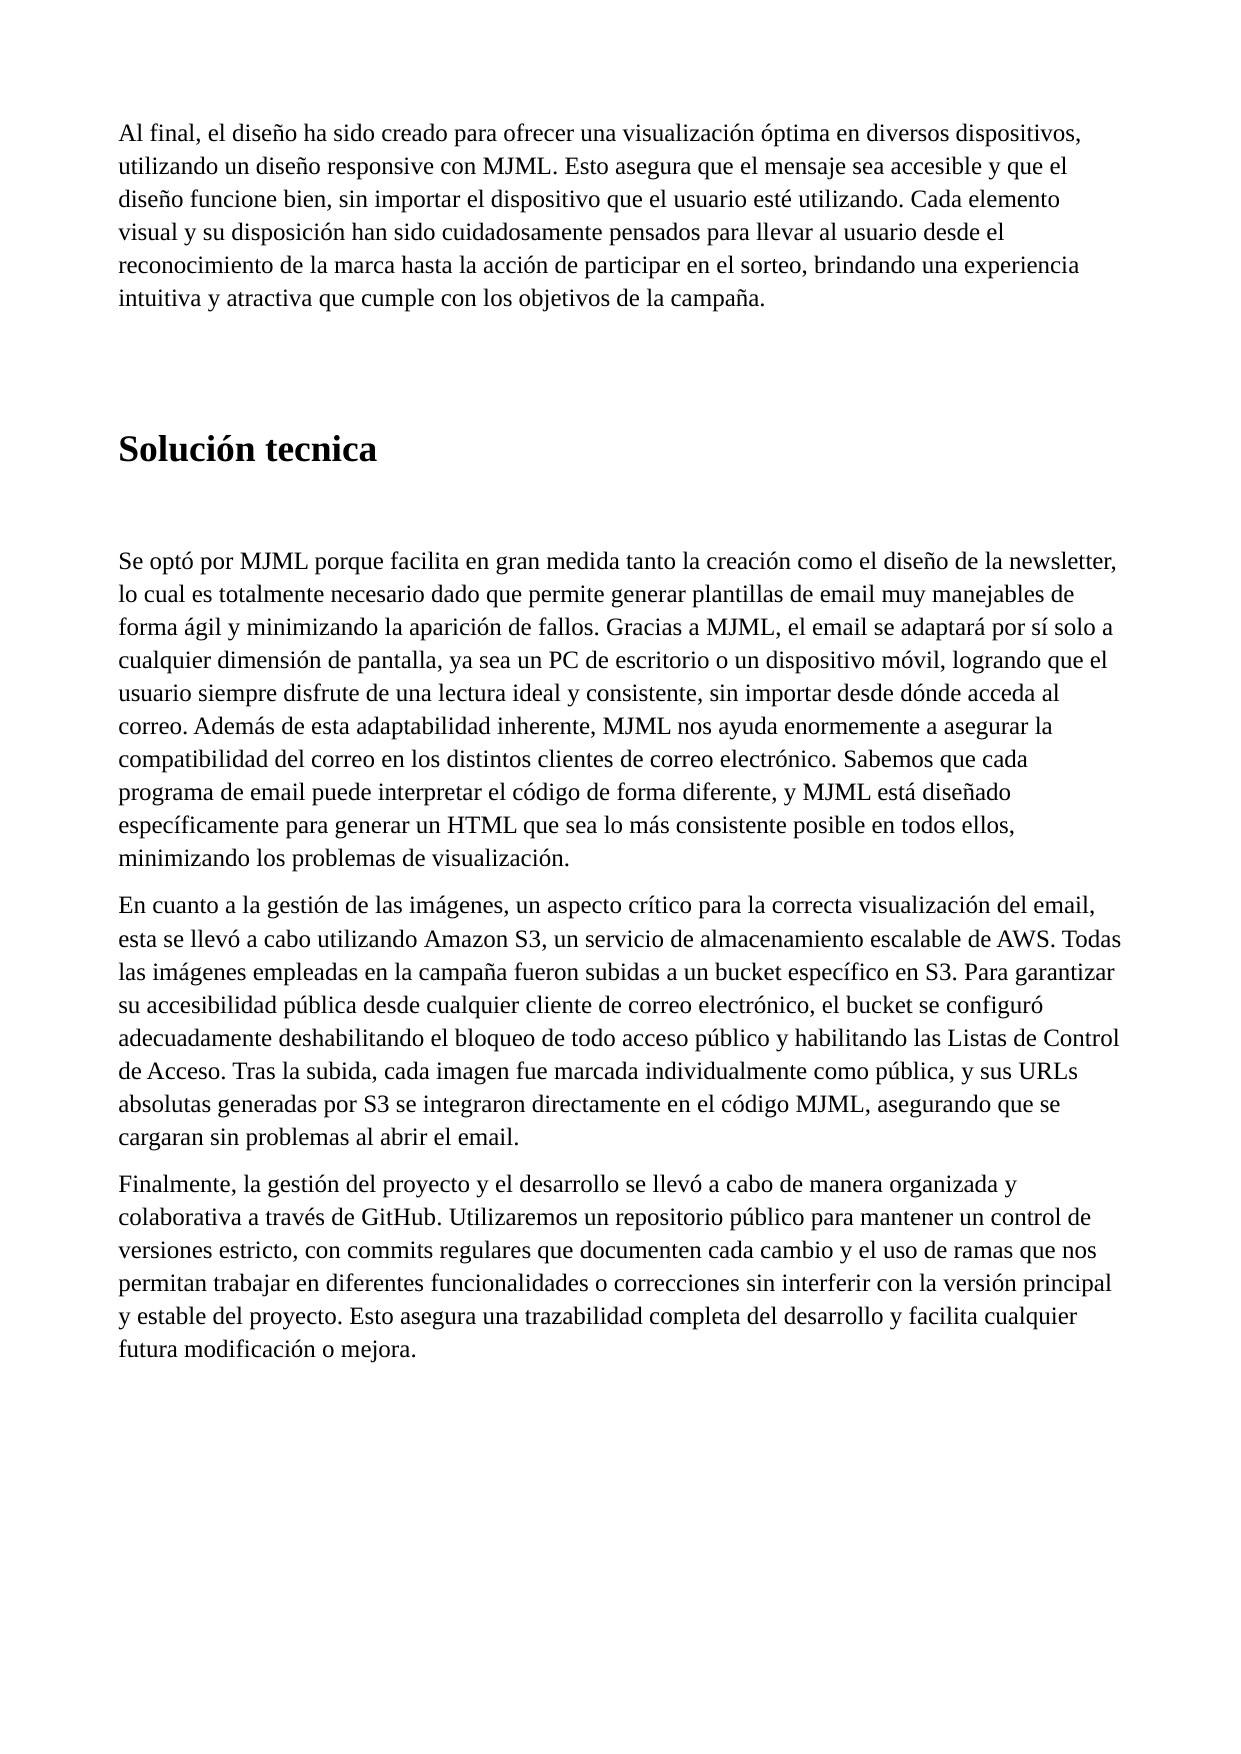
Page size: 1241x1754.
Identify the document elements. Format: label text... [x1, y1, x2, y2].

text En cuanto a la gestión de las imágenes, un aspecto crítico para la correcta visualización del email, esta se llevó a cabo utilizando Amazon S3, un servicio de almacenamiento escalable de AWS. Todas las imágenes empleadas en la campaña fueron subidas a un bucket específico en S3. Para garantizar su accesibilidad pública desde cualquier cliente de correo electrónico, el bucket se configuró adecuadamente deshabilitando el bloqueo de todo acceso público y habilitando las Listas de Control de Acceso. Tras la subida, cada imagen fue marcada individualmente como pública, y sus URLs absolutas generadas por S3 se integraron directamente en el código MJML, asegurando que se cargaran sin problemas al abrir el email. [118, 891, 1122, 1151]
text Finalmente, la gestión del proyecto y el desarrollo se llevó a cabo de manera organizada y colaborativa a través de GitHub. Utilizaremos un repositorio público para mantener un control de versiones estricto, con commits regulares que documenten cada cambio y el uso de ramas que nos permitan trabajar en diferentes funcionalidades o correcciones sin interferir con la versión principal y estable del proyecto. Esto asegura una trazabilidad completa del desarrollo y facilita cualquier futura modificación o mejora. [118, 1169, 1122, 1363]
text Solución tecnica [118, 426, 1122, 469]
text Al final, el diseño ha sido creado para ofrecer una visualización óptima en diversos dispositivos, utilizando un diseño responsive con MJML. Esto asegura que el mensaje sea accesible y que el diseño funcione bien, sin importar el dispositivo que el usuario esté utilizando. Cada elemento visual y su disposición han sido cuidadosamente pensados para llevar al usuario desde el reconocimiento de la marca hasta la acción de participar en el sorteo, brindando una experiencia intuitiva y atractiva que cumple con los objetivos de la campaña. [118, 118, 1122, 312]
text Se optó por MJML porque facilita en gran medida tanto la creación como el diseño de la newsletter, lo cual es totalmente necesario dado que permite generar plantillas de email muy manejables de forma ágil y minimizando la aparición de fallos. Gracias a MJML, el email se adaptará por sí solo a cualquier dimensión de pantalla, ya sea un PC de escritorio o un dispositivo móvil, logrando que el usuario siempre disfrute de una lectura ideal y consistente, sin importar desde dónde acceda al correo. Además de esta adaptabilidad inherente, MJML nos ayuda enormemente a asegurar la compatibilidad del correo en los distintos clientes de correo electrónico. Sabemos que cada programa de email puede interpretar el código de forma diferente, y MJML está diseñado específicamente para generar un HTML que sea lo más consistente posible en todos ellos, minimizando los problemas de visualización. [118, 546, 1122, 872]
